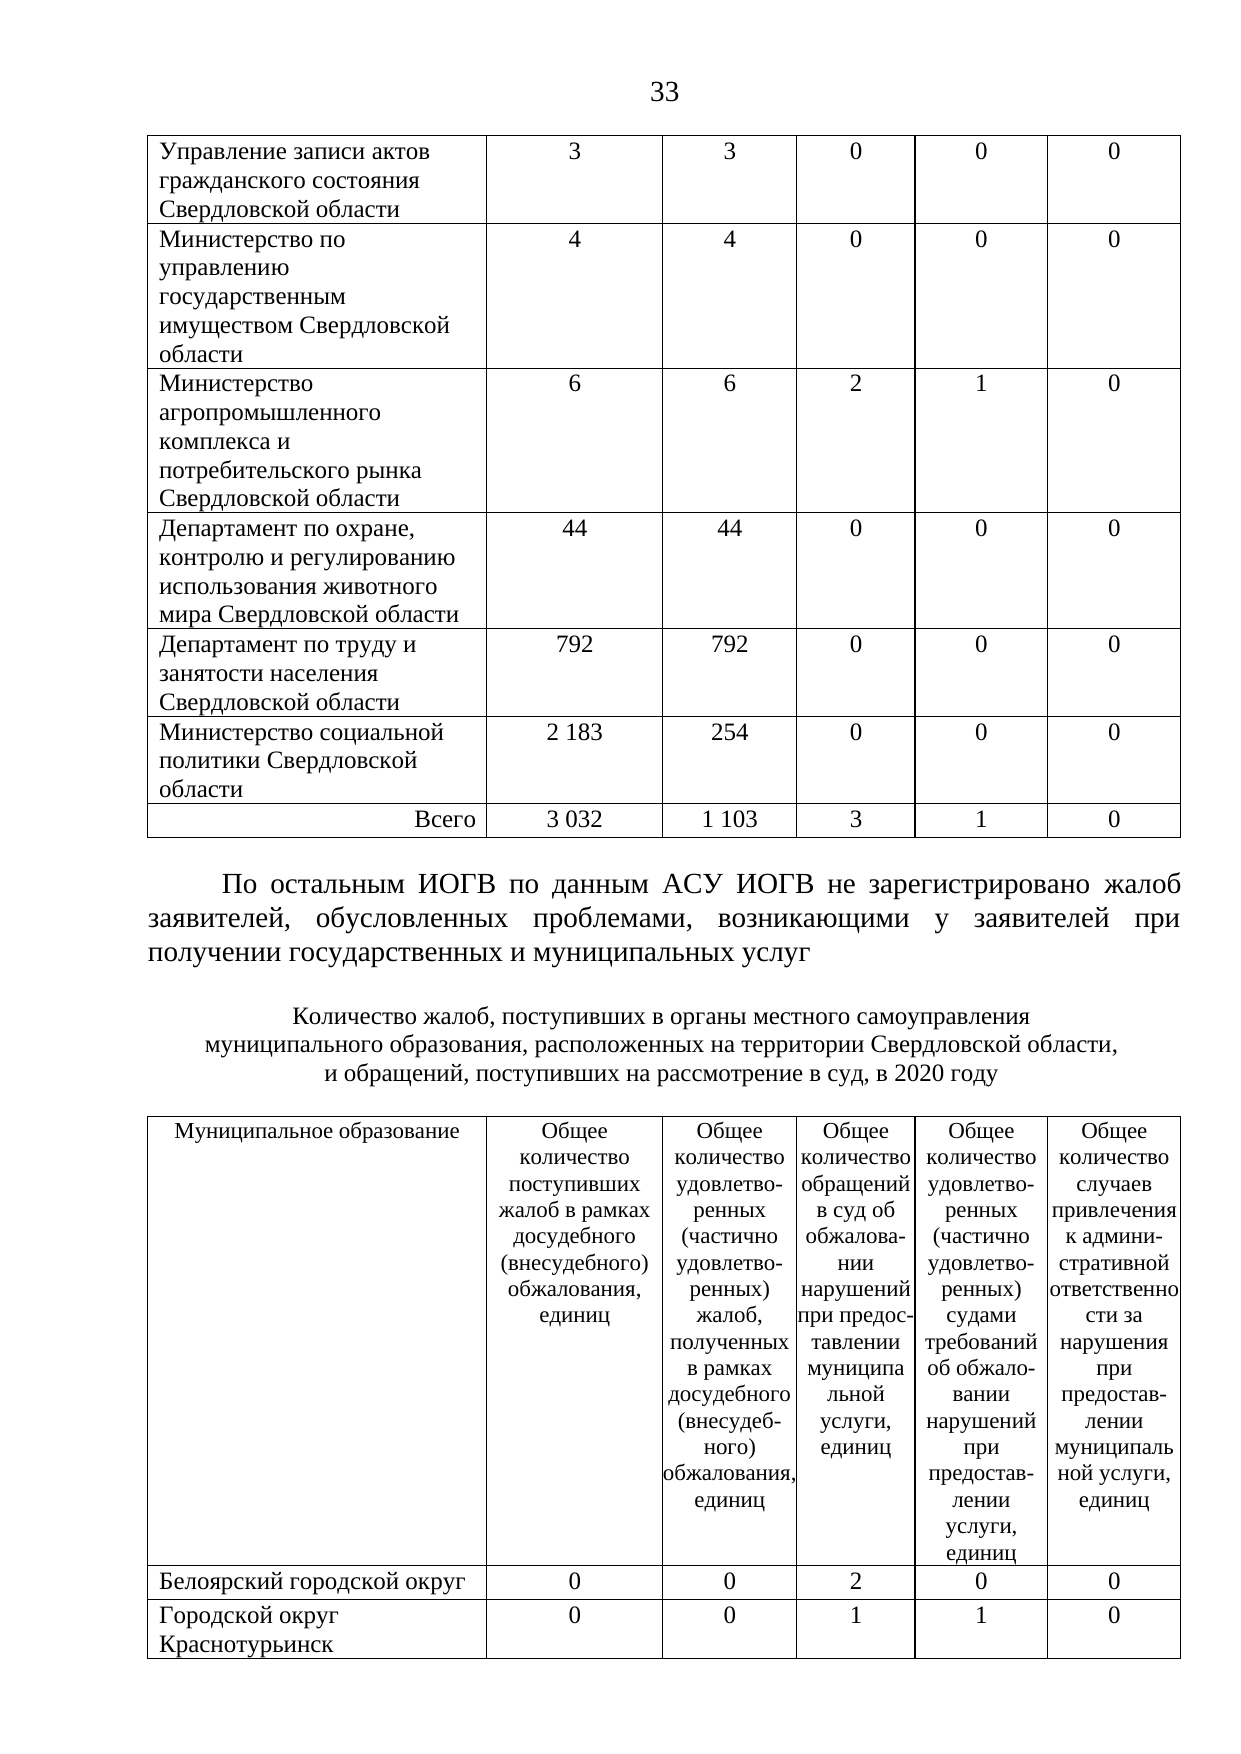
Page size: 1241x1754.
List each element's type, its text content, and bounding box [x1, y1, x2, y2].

table_cell 3 [797, 804, 914, 837]
table_cell 0 [1048, 1600, 1180, 1657]
table_cell Министерство социальной политики Свердловской области [148, 717, 486, 803]
text Количество жалоб, поступивших в органы местного самоуправления муниципального образования, расположенных на территории Свердловской области, и обращений, поступивших на рассмотрение в суд, в 2020 году [148, 1001, 1181, 1087]
table_cell 0 [663, 1566, 796, 1599]
table_header Общее количество удовлетво-ренных (частично удовлетво-ренных) жалоб, полученных в рамках досудебного (внесудеб-ного) обжалования, единиц [663, 1117, 796, 1565]
table_cell 0 [1048, 136, 1180, 223]
table_cell 2 [797, 369, 914, 512]
table_cell 6 [663, 369, 796, 512]
table_cell 0 [916, 1566, 1047, 1599]
table_cell 0 [916, 513, 1047, 628]
table_cell Всего [148, 804, 486, 837]
table_cell 0 [1048, 1566, 1180, 1599]
table_cell 0 [916, 629, 1047, 716]
table_cell 1 [797, 1600, 914, 1657]
table_cell 0 [797, 717, 914, 803]
table_header Общее количество случаев привлечения к админи-стративной ответственности за нарушения при предостав-лении муниципаль ной услуги, единиц [1048, 1117, 1180, 1565]
table_cell 44 [487, 513, 662, 628]
table_header Общее количество удовлетво-ренных (частично удовлетво-ренных) судами требований об обжало-вании нарушений при предостав-лении услуги, единиц [916, 1117, 1047, 1565]
table_cell Городской округ Краснотурьинск [148, 1600, 486, 1657]
table_cell 0 [1048, 717, 1180, 803]
table_cell 1 [916, 1600, 1047, 1657]
table_cell 0 [487, 1600, 662, 1657]
table_cell 0 [916, 717, 1047, 803]
table_cell 0 [663, 1600, 796, 1657]
table_cell 0 [797, 629, 914, 716]
table_cell Управление записи актов гражданского состояния Свердловской области [148, 136, 486, 223]
table_cell 792 [487, 629, 662, 716]
table_cell 254 [663, 717, 796, 803]
table_cell 44 [663, 513, 796, 628]
table_cell 3 032 [487, 804, 662, 837]
table_cell 3 [663, 136, 796, 223]
table_cell 0 [797, 224, 914, 367]
table_cell 2 [797, 1566, 914, 1599]
table_cell 3 [487, 136, 662, 223]
table_cell 0 [1048, 224, 1180, 367]
table_cell 2 183 [487, 717, 662, 803]
table_cell 6 [487, 369, 662, 512]
table_cell 0 [797, 513, 914, 628]
table_cell Департамент по труду и занятости населения Свердловской области [148, 629, 486, 716]
table_cell 1 103 [663, 804, 796, 837]
table_cell 792 [663, 629, 796, 716]
table_cell Министерство по управлению государственным имуществом Свердловской области [148, 224, 486, 367]
table_cell 4 [487, 224, 662, 367]
table_cell 1 [916, 804, 1047, 837]
table_cell 0 [916, 136, 1047, 223]
table_cell 0 [916, 224, 1047, 367]
table_header Общее количество обращений в суд об обжалова-нии нарушений при предос-тавлении муниципа льной услуги, единиц [797, 1117, 914, 1565]
table_cell 4 [663, 224, 796, 367]
table_cell 1 [916, 369, 1047, 512]
table_cell 0 [1048, 804, 1180, 837]
table_cell 0 [797, 136, 914, 223]
text По остальным ИОГВ по данным АСУ ИОГВ не зарегистрировано жалоб заявителей, обусловленных проблемами, возникающими у заявителей при получении государственных и муниципальных услуг [148, 867, 1181, 967]
table_header Общее количество поступивших жалоб в рамках досудебного (внесудебного) обжалования, единиц [487, 1117, 662, 1565]
table_cell Министерство агропромышленного комплекса и потребительского рынка Свердловской области [148, 369, 486, 512]
table_cell Белоярский городской округ [148, 1566, 486, 1599]
table_cell 0 [1048, 513, 1180, 628]
table_header Муниципальное образование [148, 1117, 486, 1565]
table_cell Департамент по охране, контролю и регулированию использования животного мира Свердловской области [148, 513, 486, 628]
table_cell 0 [1048, 369, 1180, 512]
table_cell 0 [487, 1566, 662, 1599]
table_cell 0 [1048, 629, 1180, 716]
